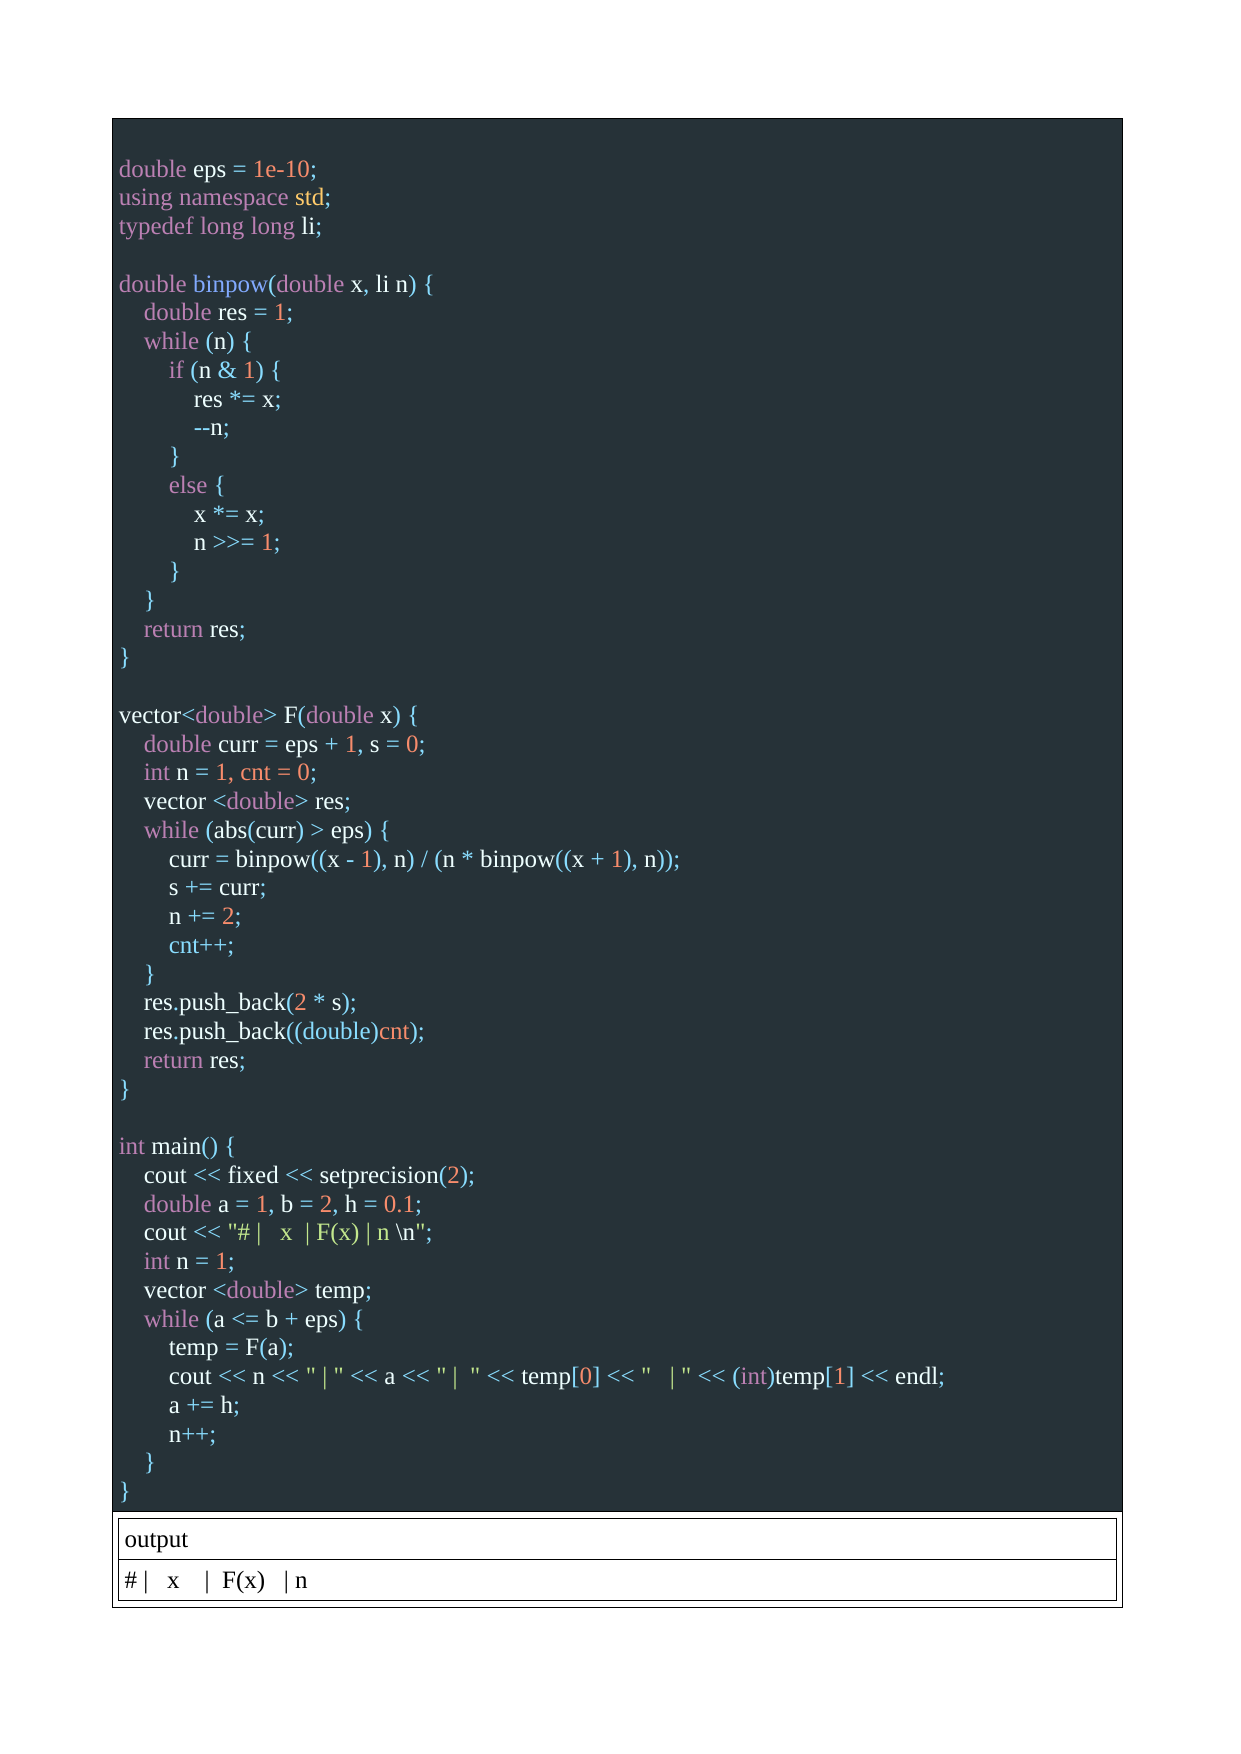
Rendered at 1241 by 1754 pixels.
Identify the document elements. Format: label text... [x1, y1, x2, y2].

table_cell # | x | F(x) | n [119, 1560, 1116, 1600]
table_header output [119, 1519, 1116, 1559]
table_cell [113, 1512, 1122, 1607]
table_cell double eps = 1e-10; using namespace std; typedef long long li; double binpow(double x, li n) { double res = 1; while (n) { if (n & 1) { res *= x; --n; } else { x *= x; n >>= 1; } } return res; } vector<double> F(double x) { double curr = eps + 1, s = 0; int n = 1, cnt = 0; vector <double> res; while (abs(curr) > eps) { curr = binpow((x - 1), n) / (n * binpow((x + 1), n)); s += curr; n += 2; cnt++; } res.push_back(2 * s); res.push_back((double)cnt); return res; } int main() { cout << fixed << setprecision(2); double a = 1, b = 2, h = 0.1; cout << "# | x | F(x) | n \n"; int n = 1; vector <double> temp; while (a <= b + eps) { temp = F(a); cout << n << " | " << a << " | " << temp[0] << " | " << (int)temp[1] << endl; a += h; n++; } } [113, 119, 1122, 1511]
